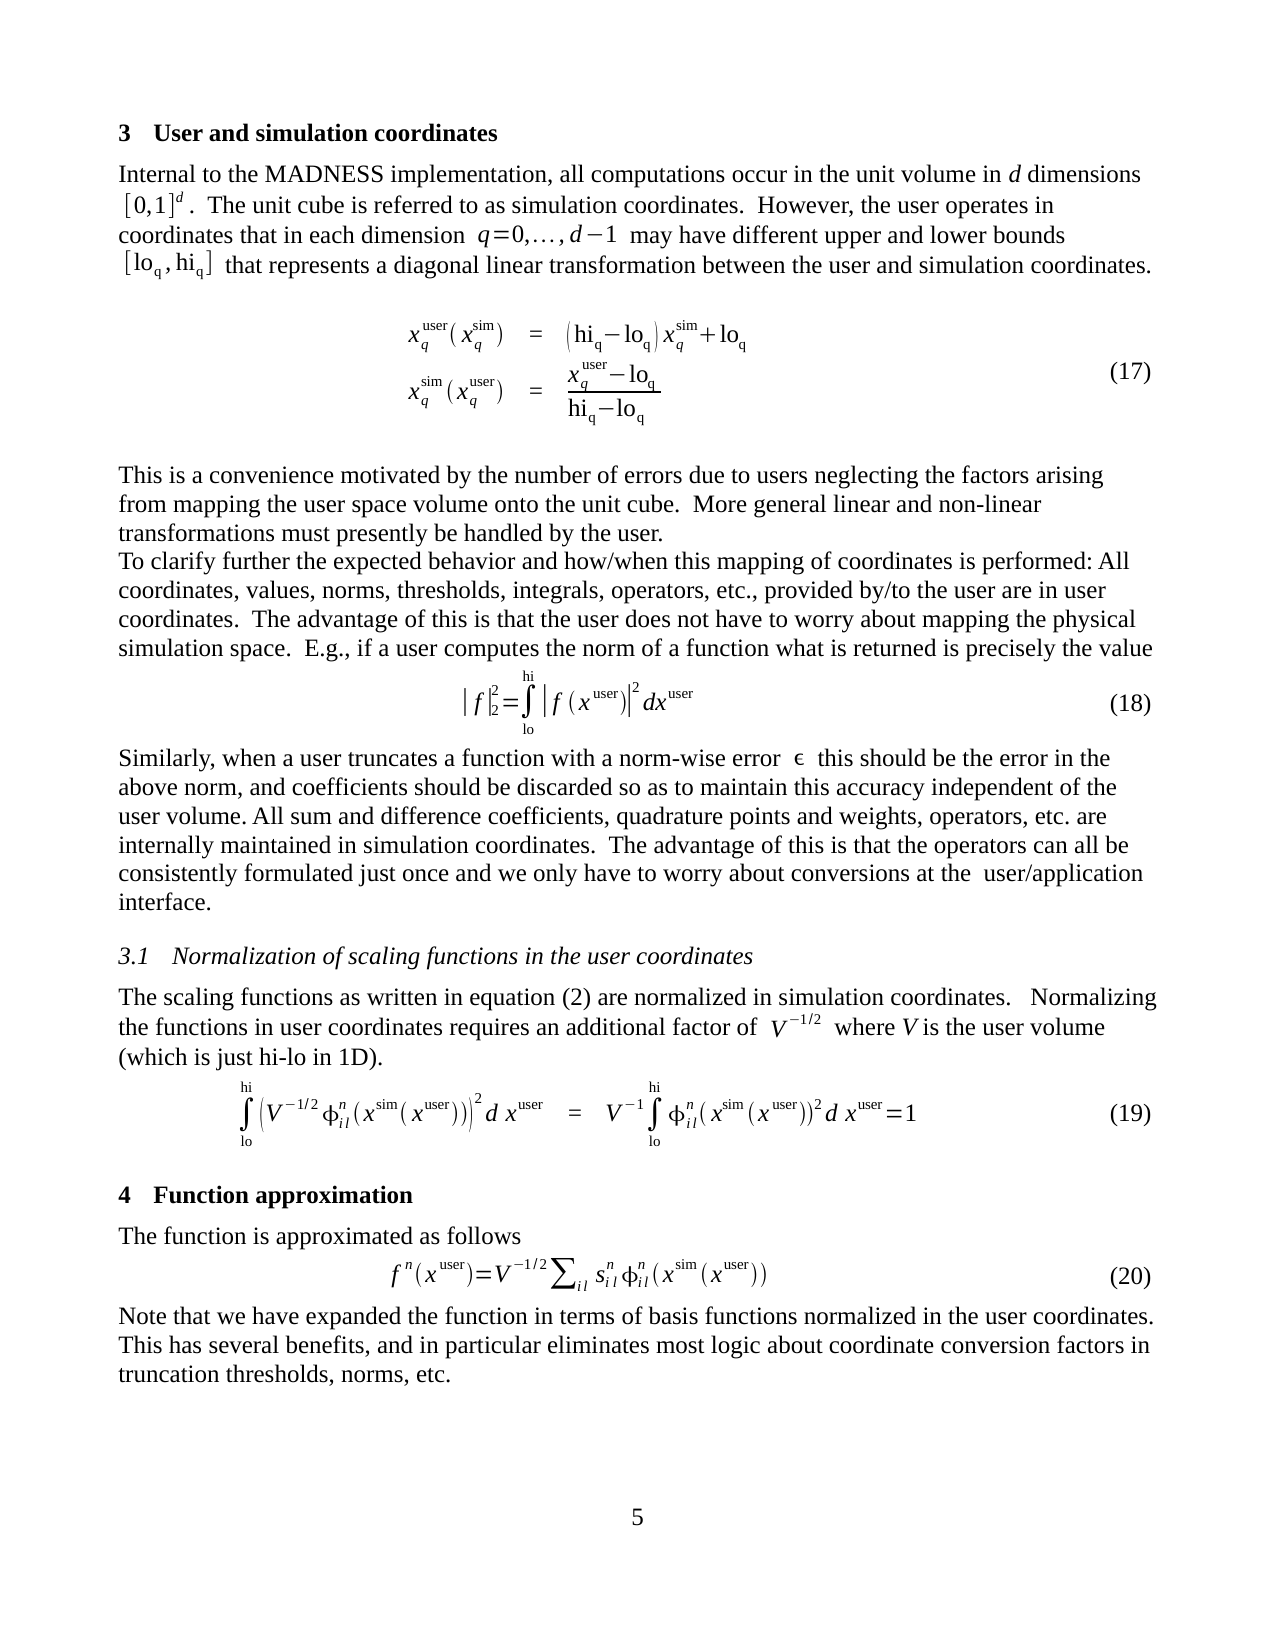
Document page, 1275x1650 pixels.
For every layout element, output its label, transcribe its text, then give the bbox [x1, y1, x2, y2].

table_header [118, 309, 1041, 431]
table_header (19) [1041, 1071, 1157, 1155]
text Internal to the MADNESS implementation, all computations occur in the unit volume in d dimensions . The unit cube is referred to as simulation coordinates. However, the user operates in coordinates that in each dimension may have different upper and lower bounds that represents a diagonal linear transformation between the user and simulation coordinates. [118, 159, 1157, 280]
text The function is approximated as follows [118, 1221, 1157, 1250]
text This is a convenience motivated by the number of errors due to users neglecting the factors arising from mapping the user space volume onto the unit cube. More general linear and non-linear transformations must presently be handled by the user. [118, 460, 1157, 546]
table_header (18) [1041, 661, 1157, 743]
text The scaling functions as written in equation (2) are normalized in simulation coordinates. Normalizing the functions in user coordinates requires an additional factor of where V is the user volume (which is just hi-lo in 1D). [118, 982, 1157, 1071]
subtitle User and simulation coordinates [118, 118, 1157, 147]
text Similarly, when a user truncates a function with a norm-wise error this should be the error in the above norm, and coefficients should be discarded so as to maintain this accuracy independent of the user volume. All sum and difference coefficients, quadrature points and weights, operators, etc. are internally maintained in simulation coordinates. The advantage of this is that the operators can all be consistently formulated just once and we only have to worry about conversions at the user/application interface. [118, 743, 1157, 916]
table_header [118, 1250, 1041, 1301]
table_header (20) [1041, 1250, 1157, 1301]
subtitle Function approximation [118, 1180, 1157, 1209]
table_header [118, 661, 1041, 743]
table_header [118, 1071, 1041, 1155]
table_header (17) [1041, 309, 1157, 431]
text Note that we have expanded the function in terms of basis functions normalized in the user coordinates. This has several benefits, and in particular eliminates most logic about coordinate conversion factors in truncation thresholds, norms, etc. [118, 1301, 1157, 1387]
subtitle Normalization of scaling functions in the user coordinates [118, 941, 1157, 970]
text To clarify further the expected behavior and how/when this mapping of coordinates is performed: All coordinates, values, norms, thresholds, integrals, operators, etc., provided by/to the user are in user coordinates. The advantage of this is that the user does not have to worry about mapping the physical simulation space. E.g., if a user computes the norm of a function what is returned is precisely the value [118, 546, 1157, 661]
